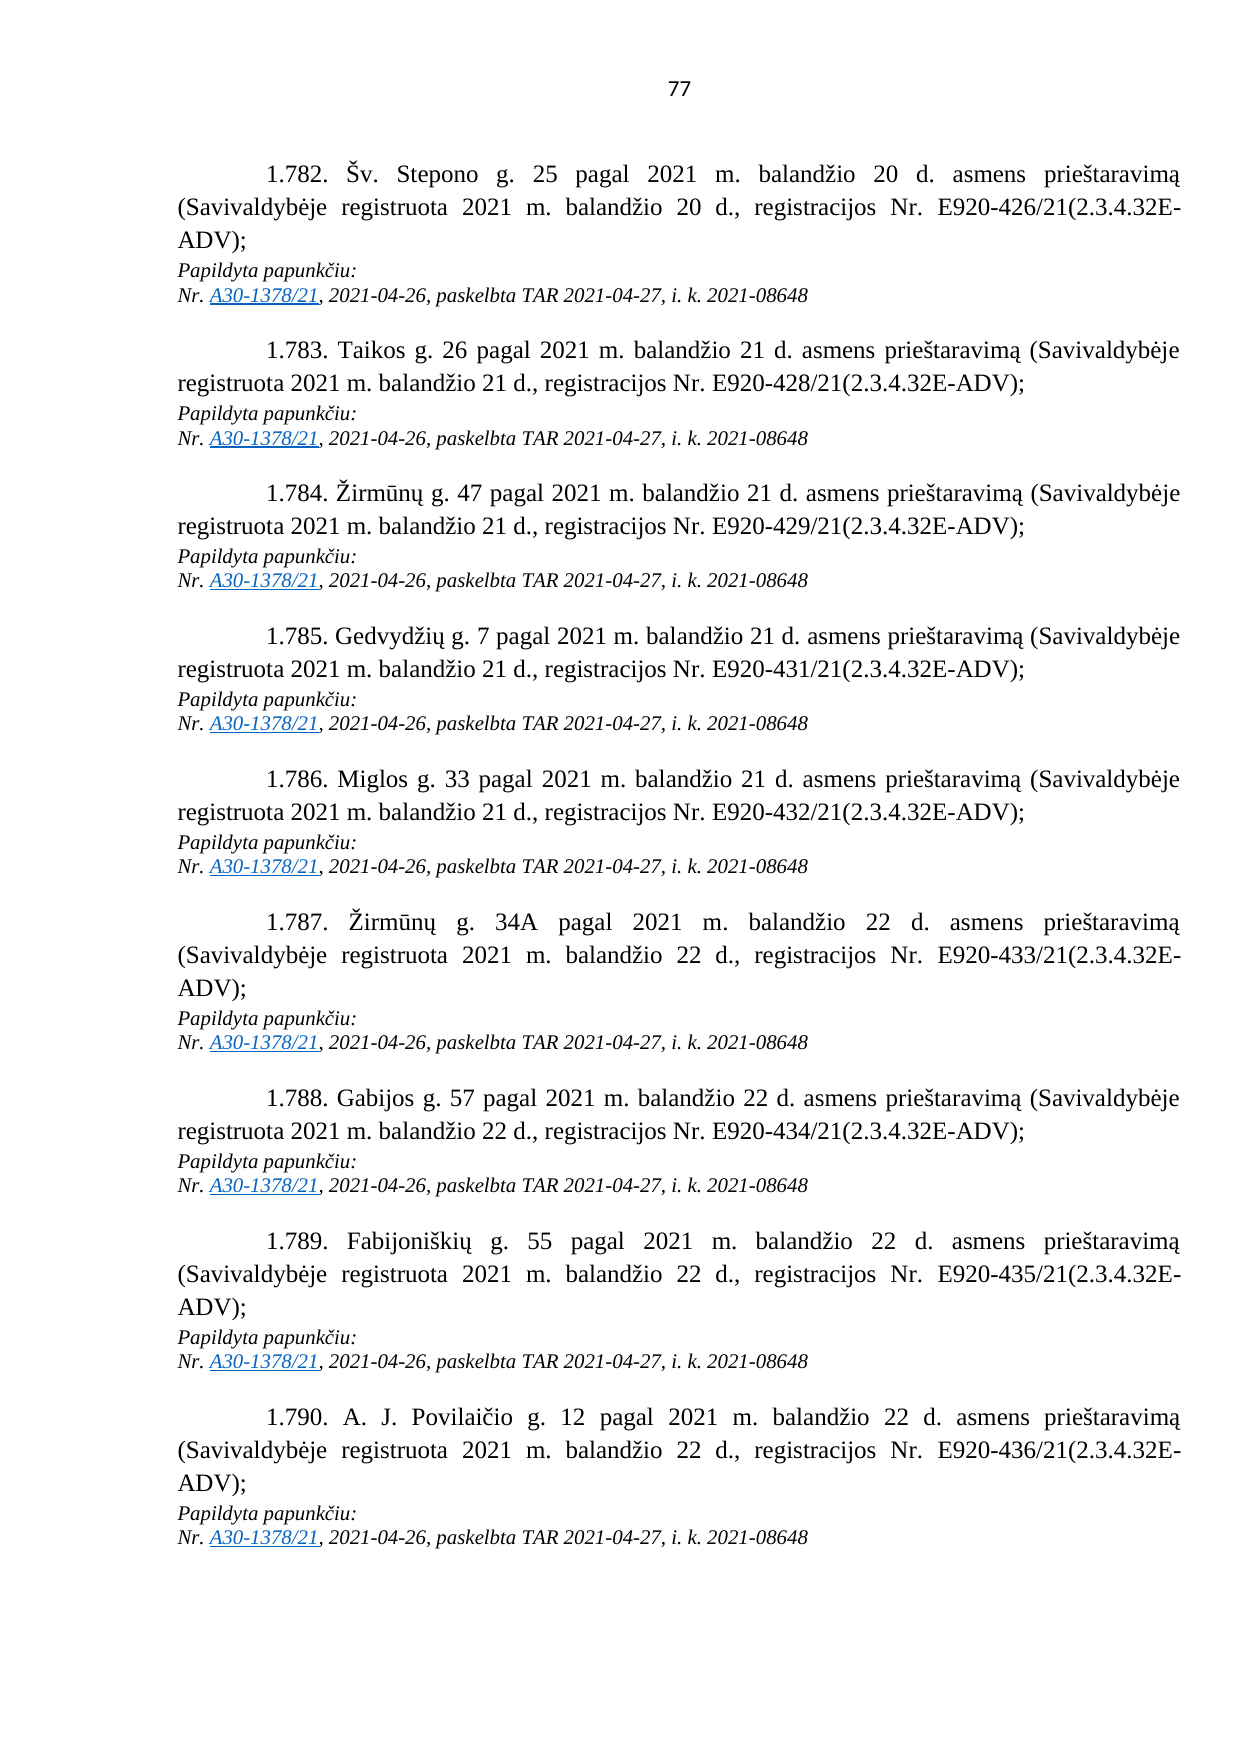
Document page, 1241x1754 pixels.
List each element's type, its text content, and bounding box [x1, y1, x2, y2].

text Papildyta papunkčiu: [177, 1325, 1181, 1349]
text 1.789. Fabijoniškių g. 55 pagal 2021 m. balandžio 22 d. asmens prieštaravimą (Savivaldybėje registruota 2021 m. balandžio 22 d., registracijos Nr. E920-435/21(2.3.4.32E-ADV); [177, 1226, 1181, 1321]
text Papildyta papunkčiu: [177, 1501, 1181, 1525]
text Papildyta papunkčiu: [177, 687, 1181, 711]
text Nr. A30-1378/21, 2021-04-26, paskelbta TAR 2021-04-27, i. k. 2021-08648 [177, 282, 1181, 307]
text 1.790. A. J. Povilaičio g. 12 pagal 2021 m. balandžio 22 d. asmens prieštaravimą (Savivaldybėje registruota 2021 m. balandžio 22 d., registracijos Nr. E920-436/21(2.3.4.32E-ADV); [177, 1402, 1181, 1497]
text 1.786. Miglos g. 33 pagal 2021 m. balandžio 21 d. asmens prieštaravimą (Savivaldybėje registruota 2021 m. balandžio 21 d., registracijos Nr. E920-432/21(2.3.4.32E-ADV); [177, 764, 1181, 826]
text Nr. A30-1378/21, 2021-04-26, paskelbta TAR 2021-04-27, i. k. 2021-08648 [177, 854, 1181, 878]
text 1.788. Gabijos g. 57 pagal 2021 m. balandžio 22 d. asmens prieštaravimą (Savivaldybėje registruota 2021 m. balandžio 22 d., registracijos Nr. E920-434/21(2.3.4.32E-ADV); [177, 1083, 1181, 1145]
text Papildyta papunkčiu: [177, 830, 1181, 854]
text Nr. A30-1378/21, 2021-04-26, paskelbta TAR 2021-04-27, i. k. 2021-08648 [177, 568, 1181, 592]
text Nr. A30-1378/21, 2021-04-26, paskelbta TAR 2021-04-27, i. k. 2021-08648 [177, 711, 1181, 735]
text Nr. A30-1378/21, 2021-04-26, paskelbta TAR 2021-04-27, i. k. 2021-08648 [177, 1030, 1181, 1054]
text 1.787. Žirmūnų g. 34A pagal 2021 m. balandžio 22 d. asmens prieštaravimą (Savivaldybėje registruota 2021 m. balandžio 22 d., registracijos Nr. E920-433/21(2.3.4.32E-ADV); [177, 907, 1181, 1002]
text Nr. A30-1378/21, 2021-04-26, paskelbta TAR 2021-04-27, i. k. 2021-08648 [177, 1525, 1181, 1549]
text Papildyta papunkčiu: [177, 1149, 1181, 1173]
text Nr. A30-1378/21, 2021-04-26, paskelbta TAR 2021-04-27, i. k. 2021-08648 [177, 1173, 1181, 1197]
text Papildyta papunkčiu: [177, 1006, 1181, 1030]
text 1.785. Gedvydžių g. 7 pagal 2021 m. balandžio 21 d. asmens prieštaravimą (Savivaldybėje registruota 2021 m. balandžio 21 d., registracijos Nr. E920-431/21(2.3.4.32E-ADV); [177, 621, 1181, 683]
text Nr. A30-1378/21, 2021-04-26, paskelbta TAR 2021-04-27, i. k. 2021-08648 [177, 1349, 1181, 1373]
text 1.784. Žirmūnų g. 47 pagal 2021 m. balandžio 21 d. asmens prieštaravimą (Savivaldybėje registruota 2021 m. balandžio 21 d., registracijos Nr. E920-429/21(2.3.4.32E-ADV); [177, 478, 1181, 540]
text 1.783. Taikos g. 26 pagal 2021 m. balandžio 21 d. asmens prieštaravimą (Savivaldybėje registruota 2021 m. balandžio 21 d., registracijos Nr. E920-428/21(2.3.4.32E-ADV); [177, 335, 1181, 397]
text Nr. A30-1378/21, 2021-04-26, paskelbta TAR 2021-04-27, i. k. 2021-08648 [177, 425, 1181, 449]
text Papildyta papunkčiu: [177, 258, 1181, 282]
text Papildyta papunkčiu: [177, 401, 1181, 425]
text Papildyta papunkčiu: [177, 544, 1181, 568]
text 1.782. Šv. Stepono g. 25 pagal 2021 m. balandžio 20 d. asmens prieštaravimą (Savivaldybėje registruota 2021 m. balandžio 20 d., registracijos Nr. E920-426/21(2.3.4.32E-ADV); [177, 159, 1181, 254]
